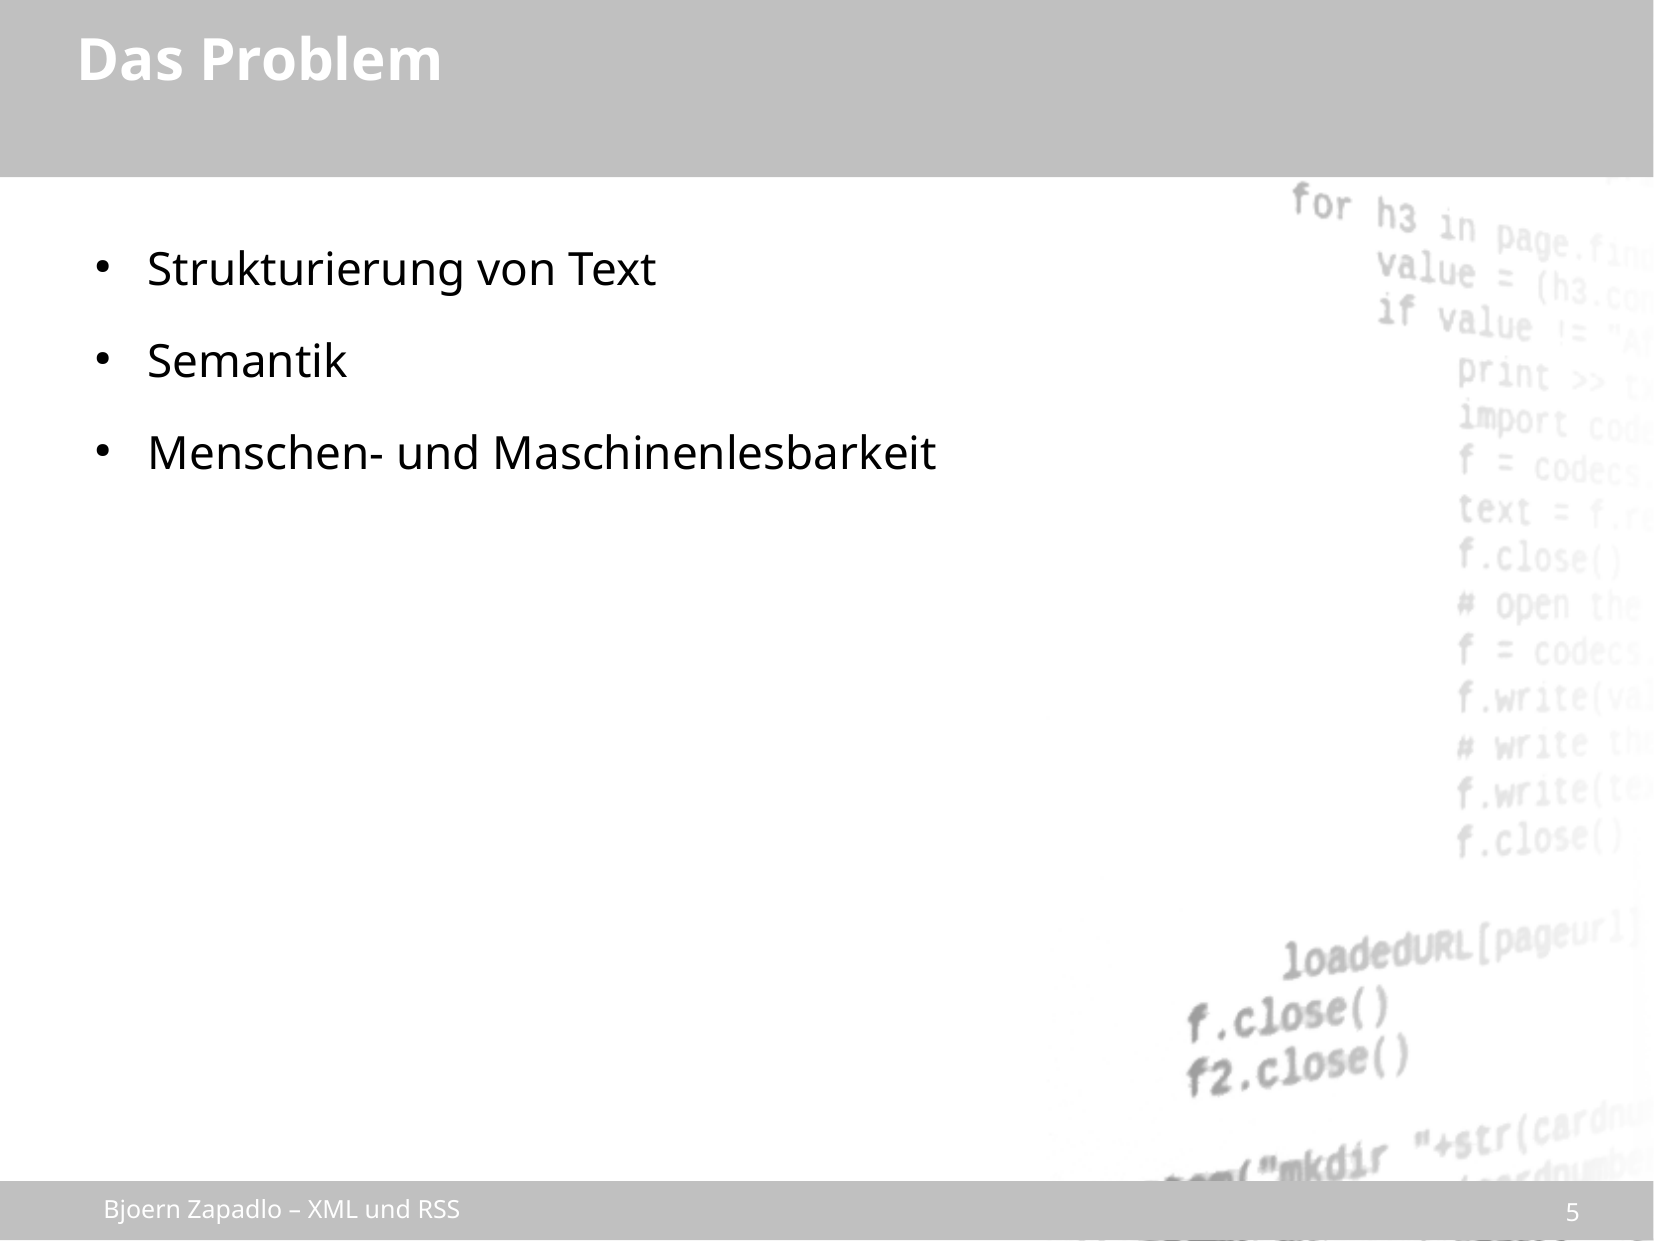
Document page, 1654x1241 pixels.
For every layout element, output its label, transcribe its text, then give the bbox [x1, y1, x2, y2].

title Das Problem [76, 17, 1565, 178]
list Strukturierung von Text Semantik Menschen- und Maschinenlesbarkeit [76, 236, 1566, 1041]
picture [0, 178, 1654, 1181]
